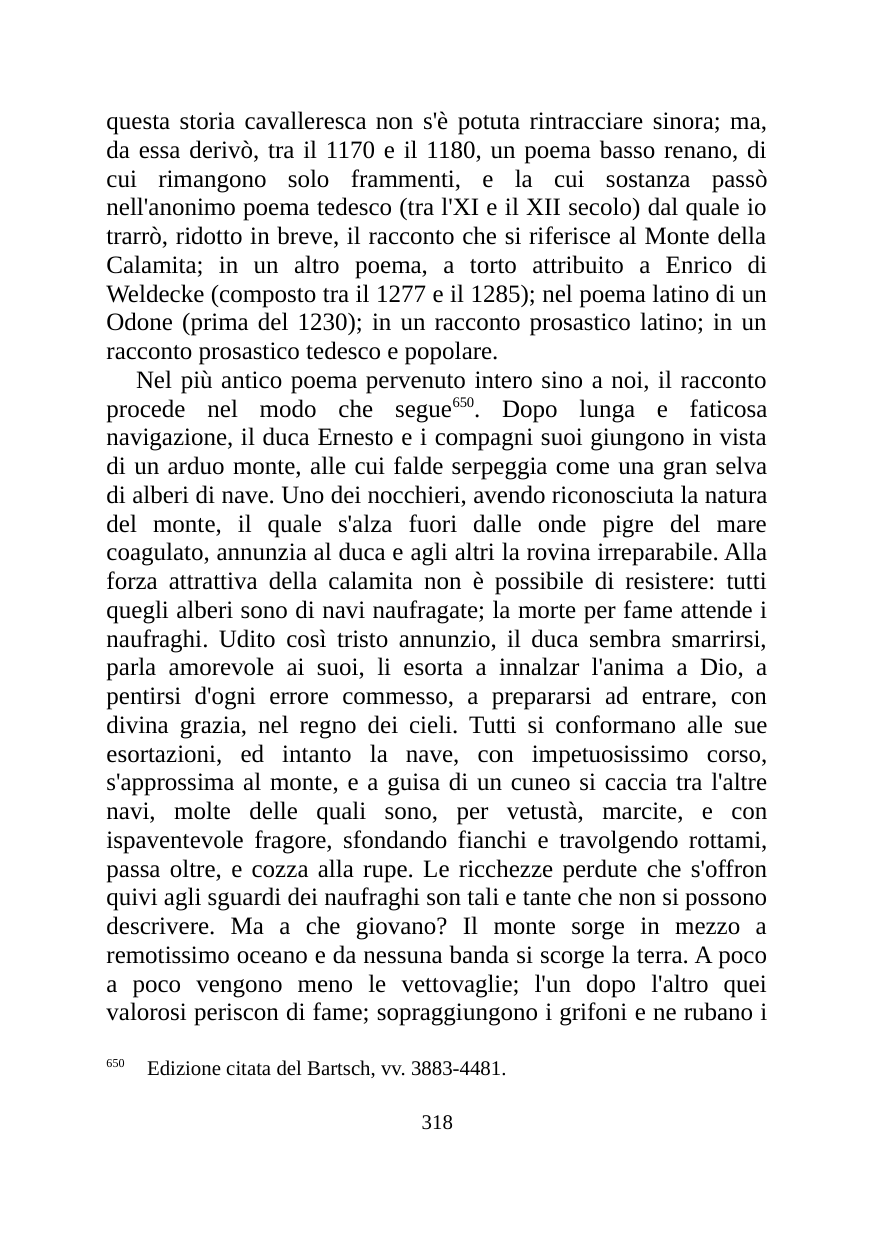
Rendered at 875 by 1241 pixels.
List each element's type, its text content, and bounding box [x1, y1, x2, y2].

text Nel più antico poema pervenuto intero sino a noi, il racconto procede nel modo che segue. Dopo lunga e faticosa navigazione, il duca Ernesto e i compagni suoi giungono in vista di un arduo monte, alle cui falde serpeggia come una gran selva di alberi di nave. Uno dei nocchieri, avendo riconosciuta la natura del monte, il quale s'alza fuori dalle onde pigre del mare coagulato, annunzia al duca e agli altri la rovina irreparabile. Alla forza attrattiva della calamita non è possibile di resistere: tutti quegli alberi sono di navi naufragate; la morte per fame attende i naufraghi. Udito così tristo annunzio, il duca sembra smarrirsi, parla amorevole ai suoi, li esorta a innalzar l'anima a Dio, a pentirsi d'ogni errore commesso, a prepararsi ad entrare, con divina grazia, nel regno dei cieli. Tutti si conformano alle sue esortazioni, ed intanto la nave, con impetuosissimo corso, s'approssima al monte, e a guisa di un cuneo si caccia tra l'altre navi, molte delle quali sono, per vetustà, marcite, e con ispaventevole fragore, sfondando fianchi e travolgendo rottami, passa oltre, e cozza alla rupe. Le ricchezze perdute che s'offron quivi agli sguardi dei naufraghi son tali e tante che non si possono descrivere. Ma a che giovano? Il monte sorge in mezzo a remotissimo oceano e da nessuna banda si scorge la terra. A poco a poco vengono meno le vettovaglie; l'un dopo l'altro quei valorosi periscon di fame; sopraggiungono i grifoni e ne rubano i [106, 365, 768, 1026]
text questa storia cavalleresca non s'è potuta rintracciare sinora; ma, da essa derivò, tra il 1170 e il 1180, un poema basso renano, di cui rimangono solo frammenti, e la cui sostanza passò nell'anonimo poema tedesco (tra l'XI e il XII secolo) dal quale io trarrò, ridotto in breve, il racconto che si riferisce al Monte della Calamita; in un altro poema, a torto attribuito a Enrico di Weldecke (composto tra il 1277 e il 1285); nel poema latino di un Odone (prima del 1230); in un racconto prosastico latino; in un racconto prosastico tedesco e popolare. [106, 106, 768, 365]
text Edizione citata del Bartsch, vv. 3883-4481. [106, 1056, 768, 1080]
